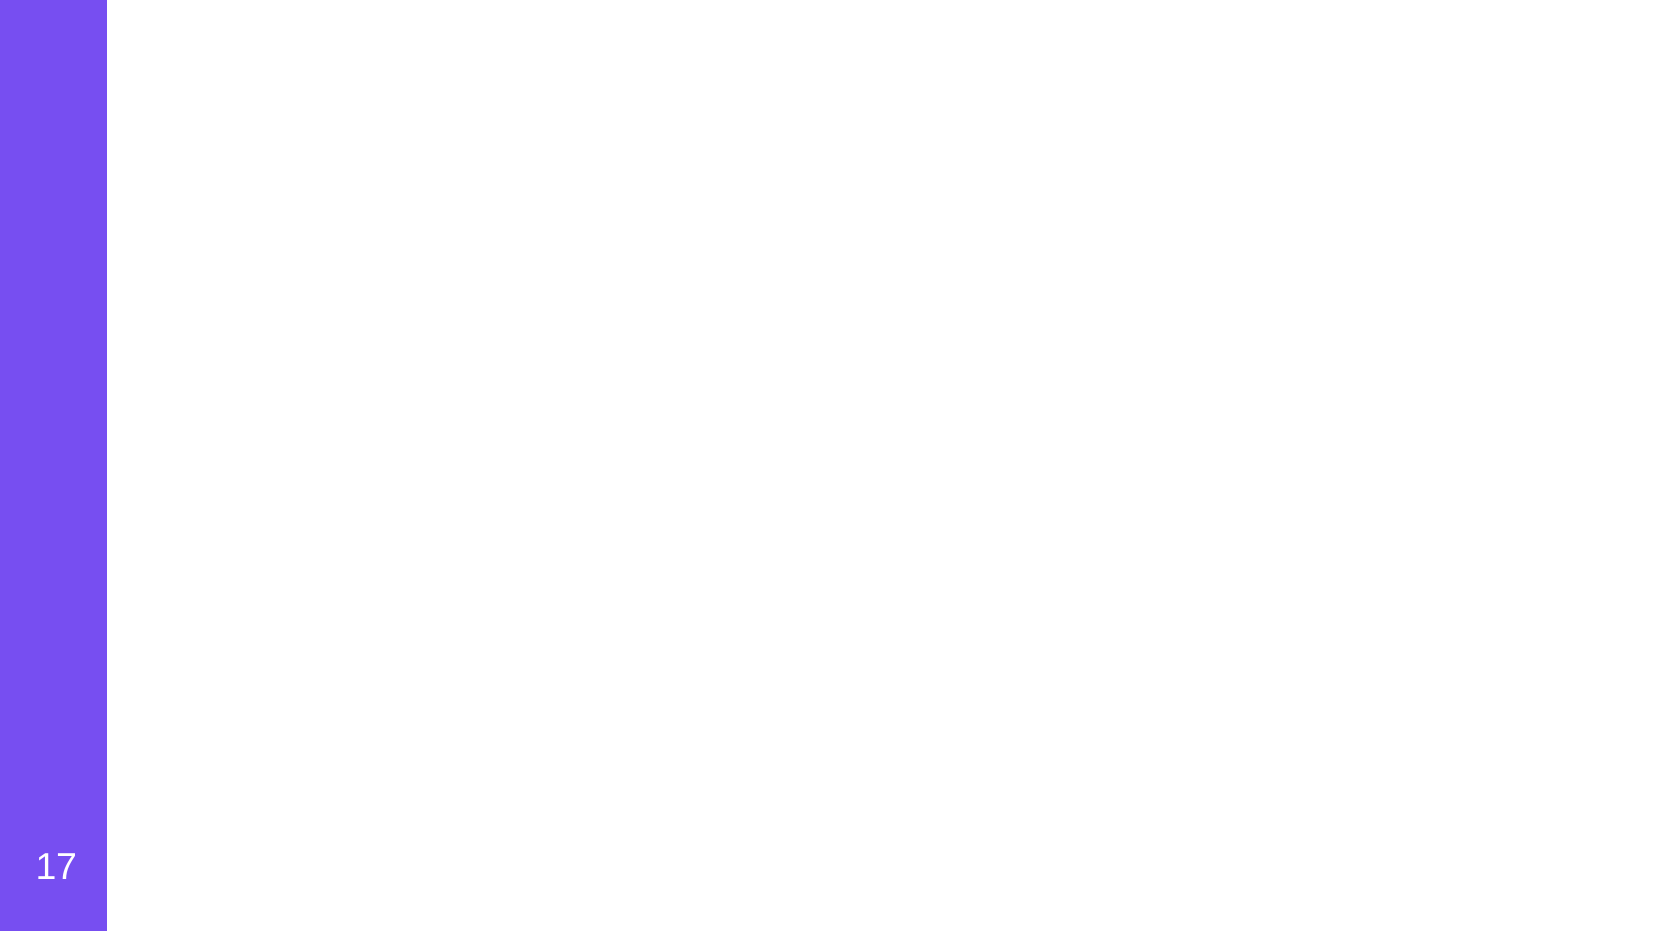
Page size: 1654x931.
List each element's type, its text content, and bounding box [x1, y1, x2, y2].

text_box [0, 0, 107, 931]
text_box 1 [20, 838, 650, 909]
